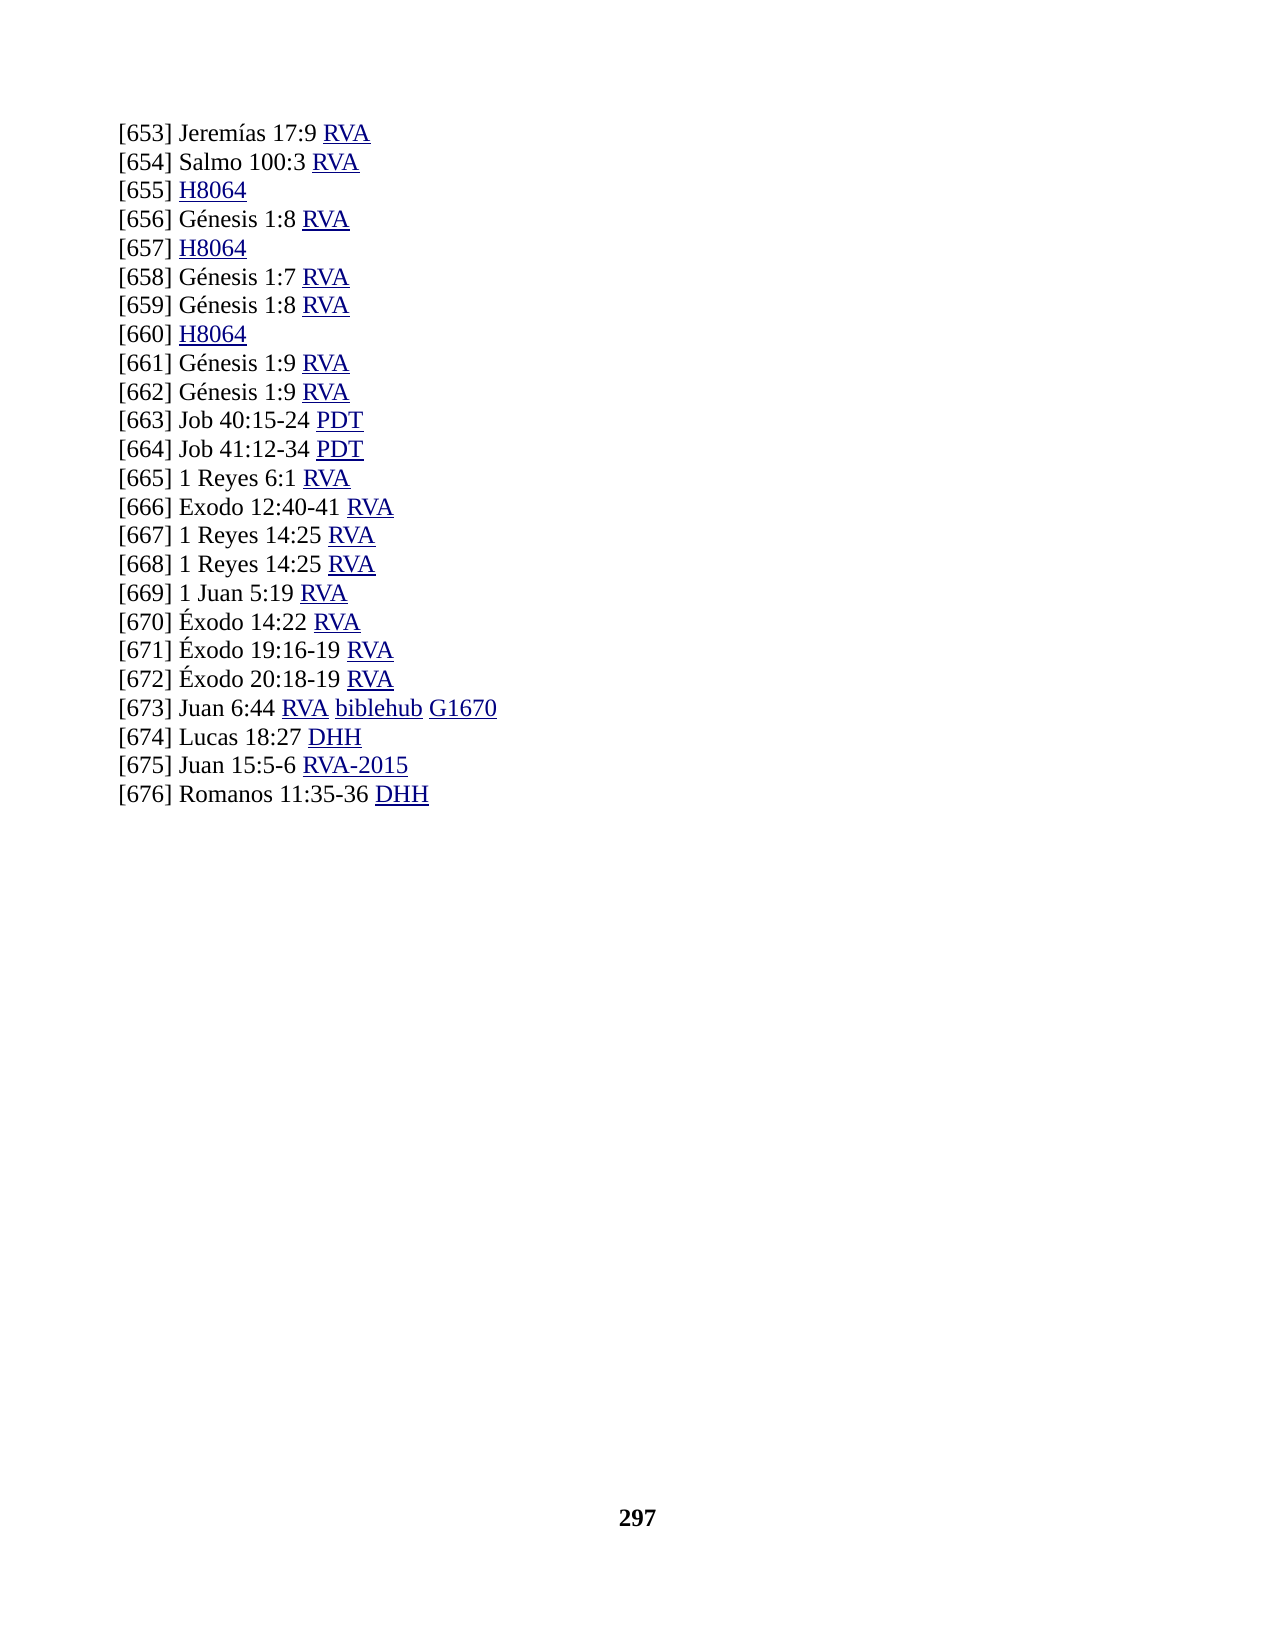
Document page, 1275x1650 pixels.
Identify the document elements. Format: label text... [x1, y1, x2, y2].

text H8064 [118, 176, 1157, 204]
text 1 Reyes 14:25 RVA [118, 549, 1157, 578]
text 1 Juan 5:19 RVA [118, 578, 1157, 607]
text H8064 [118, 319, 1157, 348]
text Job 40:15-24 PDT [118, 406, 1157, 434]
text Jeremías 17:9 RVA [118, 118, 1157, 147]
text Génesis 1:9 RVA [118, 348, 1157, 377]
text Génesis 1:9 RVA [118, 377, 1157, 406]
text H8064 [118, 233, 1157, 262]
text Salmo 100:3 RVA [118, 147, 1157, 176]
text 1 Reyes 6:1 RVA [118, 463, 1157, 492]
text 1 Reyes 14:25 RVA [118, 521, 1157, 549]
text Génesis 1:7 RVA [118, 262, 1157, 291]
text Romanos 11:35-36 DHH [118, 779, 1157, 808]
text Génesis 1:8 RVA [118, 291, 1157, 319]
text Lucas 18:27 DHH [118, 722, 1157, 751]
text Exodo 12:40-41 RVA [118, 492, 1157, 521]
text Éxodo 19:16-19 RVA [118, 636, 1157, 664]
text Job 41:12-34 PDT [118, 434, 1157, 463]
text Éxodo 20:18-19 RVA [118, 664, 1157, 693]
text Juan 15:5-6 RVA-2015 [118, 751, 1157, 779]
text Juan 6:44 RVA biblehub G1670 [118, 693, 1157, 722]
text Génesis 1:8 RVA [118, 204, 1157, 233]
text Éxodo 14:22 RVA [118, 607, 1157, 636]
